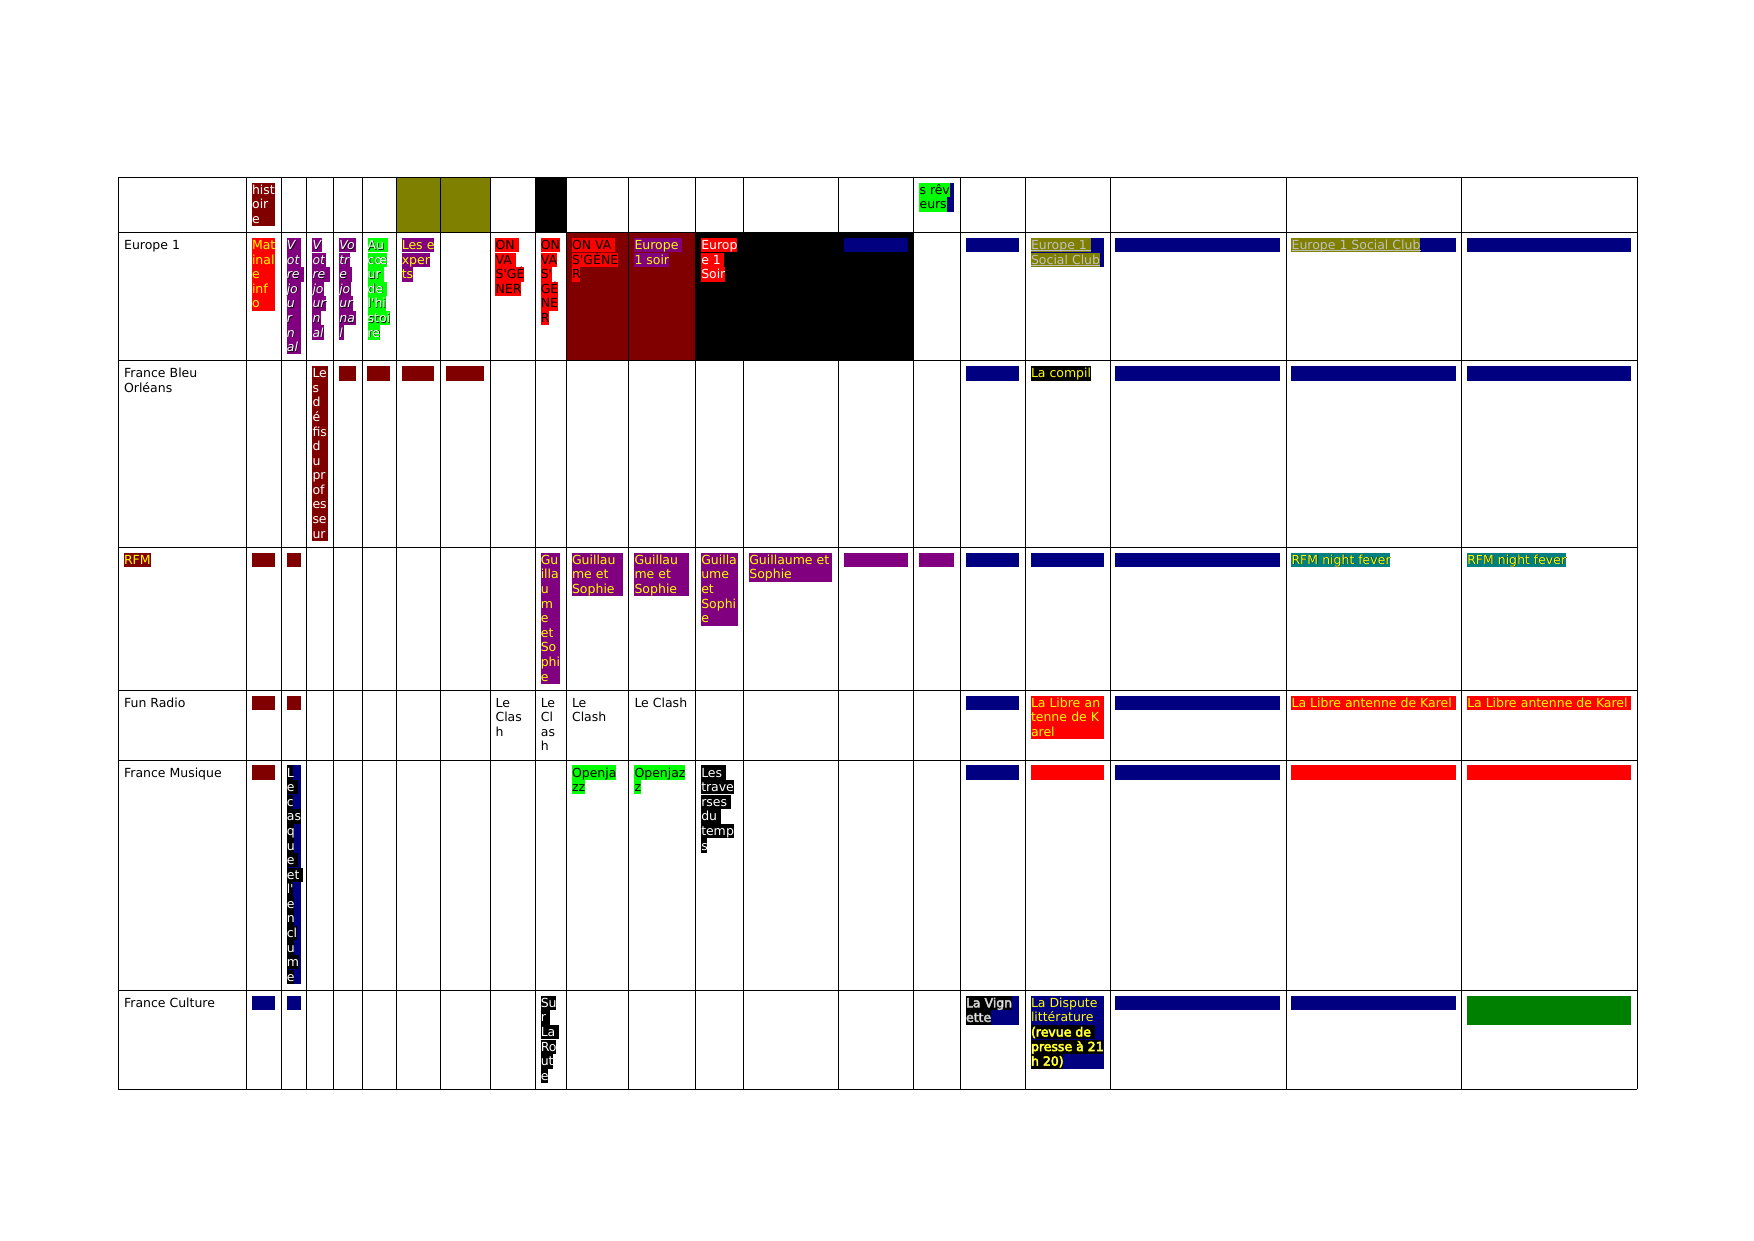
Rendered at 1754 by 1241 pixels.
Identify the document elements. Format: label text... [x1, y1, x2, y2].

table_cell [282, 991, 306, 1089]
table_cell [961, 548, 1025, 690]
table_cell [363, 178, 396, 232]
table_cell [1462, 991, 1637, 1089]
table_cell [397, 991, 440, 1089]
table_cell Guillaume et Sophie [744, 548, 838, 690]
table_cell RFM night fever [1462, 548, 1637, 690]
table_cell [961, 233, 1025, 360]
table_cell Europe 1 [119, 233, 246, 360]
table_cell Guillaume et Sophie [696, 548, 743, 690]
table_cell [119, 178, 246, 232]
table_cell La Libre antenne de Karel [1026, 691, 1110, 759]
table_cell [282, 691, 306, 759]
table_cell [397, 691, 440, 759]
table_cell [914, 991, 960, 1089]
table_cell [397, 761, 440, 990]
table_cell [696, 691, 743, 759]
table_cell France Culture [119, 991, 246, 1089]
table_cell On va s'géner [536, 233, 566, 360]
table_cell [363, 548, 396, 690]
table_cell [696, 361, 743, 547]
table_cell [744, 761, 838, 990]
table_cell La Dispute littérature (revue de presse à 21 h 20) [1026, 991, 1110, 1089]
table_cell [1111, 548, 1286, 690]
table_cell [334, 548, 362, 690]
table_cell Votre journal [334, 233, 362, 360]
table_cell [1026, 178, 1110, 232]
table_cell [491, 991, 535, 1089]
table_cell [1462, 233, 1637, 360]
table_cell [1111, 361, 1286, 547]
table_cell [961, 761, 1025, 990]
table_cell Europe 1 soir [696, 233, 743, 360]
table_cell [363, 761, 396, 990]
table_cell Fun Radio [119, 691, 246, 759]
table_cell Les traverses du temps [696, 761, 743, 990]
table_cell La compil [1026, 361, 1110, 547]
table_cell [1026, 548, 1110, 690]
table_cell Europe 1 soir [629, 233, 695, 360]
table_cell [397, 361, 440, 547]
table_cell France Musique [119, 761, 246, 990]
table_cell Guillaume et Sophie [567, 548, 628, 690]
table_cell Europe 1 Social Club [1026, 233, 1110, 360]
table_cell [307, 548, 333, 690]
table_cell [1287, 991, 1461, 1089]
table_cell Au cœur de l'histoire [363, 233, 396, 360]
table_cell Le Clash [536, 691, 566, 759]
table_cell [744, 991, 838, 1089]
table_cell [307, 178, 333, 232]
table_cell [441, 361, 490, 547]
table_cell [629, 178, 695, 232]
table_cell La Vignette [961, 991, 1025, 1089]
table_cell [914, 361, 960, 547]
table_cell Votre journal [307, 233, 333, 360]
table_cell [307, 991, 333, 1089]
table_cell [961, 361, 1025, 547]
table_cell [744, 361, 838, 547]
table_cell [441, 761, 490, 990]
table_cell [247, 548, 281, 690]
table_cell [441, 691, 490, 759]
table_cell [441, 233, 490, 360]
table_cell [1287, 761, 1461, 990]
table_cell [247, 691, 281, 759]
table_cell [334, 991, 362, 1089]
table_cell [839, 361, 913, 547]
table_cell France Bleu Orléans [119, 361, 246, 547]
table_cell [247, 761, 281, 990]
table_cell [914, 691, 960, 759]
table_cell Les défis du professeur [307, 361, 333, 547]
table_cell [491, 548, 535, 690]
table_cell [307, 761, 333, 990]
table_cell Les experts [397, 233, 440, 360]
table_cell [334, 761, 362, 990]
table_cell Le Clash [491, 691, 535, 759]
table_cell RFM [119, 548, 246, 690]
table_cell RFM night fever [1287, 548, 1461, 690]
table_cell [282, 178, 306, 232]
table_cell Openjazz [629, 761, 695, 990]
table_cell Openjazz [567, 761, 628, 990]
table_cell [307, 691, 333, 759]
table_cell [1287, 178, 1461, 232]
table_cell [334, 361, 362, 547]
table_cell [744, 233, 838, 360]
table_cell [491, 178, 535, 232]
table_cell Le casque et l'enclume [282, 761, 306, 990]
table_cell Le Clash [567, 691, 628, 759]
table_cell [744, 178, 838, 232]
table_cell [839, 691, 913, 759]
table_cell [363, 361, 396, 547]
table_cell Europe 1 Social Club [1287, 233, 1461, 360]
table_cell [247, 361, 281, 547]
table_cell La Libre antenne de Karel [1462, 691, 1637, 759]
table_cell [491, 761, 535, 990]
table_cell [961, 691, 1025, 759]
table_cell [441, 178, 490, 232]
table_cell Matinale info [247, 233, 281, 360]
table_cell [397, 178, 440, 232]
table_cell Le Clash [629, 691, 695, 759]
table_cell [282, 361, 306, 547]
table_cell [839, 991, 913, 1089]
table_cell [441, 548, 490, 690]
table_cell Guillaume et Sophie [629, 548, 695, 690]
table_cell [696, 991, 743, 1089]
table_cell [247, 991, 281, 1089]
table_cell [1462, 361, 1637, 547]
table_cell [961, 178, 1025, 232]
table_cell [363, 991, 396, 1089]
table_cell [334, 691, 362, 759]
table_cell Votre journal [282, 233, 306, 360]
table_cell [491, 361, 535, 547]
table_cell [914, 761, 960, 990]
table_cell [567, 178, 628, 232]
table_cell [1462, 761, 1637, 990]
table_cell On va s'géner [491, 233, 535, 360]
table_cell [536, 361, 566, 547]
table_cell La Libre antenne de Karel [1287, 691, 1461, 759]
table_cell s rêveurs [914, 178, 960, 232]
table_cell [1111, 691, 1286, 759]
table_cell [334, 178, 362, 232]
table_cell [1111, 991, 1286, 1089]
table_cell [1462, 178, 1637, 232]
table_cell [914, 233, 960, 360]
table_cell histoire [247, 178, 281, 232]
table_cell [282, 548, 306, 690]
table_cell [1287, 361, 1461, 547]
table_cell [744, 691, 838, 759]
table_cell [536, 761, 566, 990]
table_cell Sur La Route [536, 991, 566, 1089]
table_cell [1111, 233, 1286, 360]
table_cell [629, 361, 695, 547]
table_cell [1026, 761, 1110, 990]
table_cell [567, 991, 628, 1089]
table_cell [914, 548, 960, 690]
table_cell [839, 233, 913, 360]
table_cell [839, 761, 913, 990]
table_cell [363, 691, 396, 759]
table_cell [839, 548, 913, 690]
table_cell Guillaume et Sophie [536, 548, 566, 690]
table_cell [839, 178, 913, 232]
table_cell [696, 178, 743, 232]
table_cell [441, 991, 490, 1089]
table_cell [1111, 761, 1286, 990]
table_cell [1111, 178, 1286, 232]
table_cell [567, 361, 628, 547]
table_cell [629, 991, 695, 1089]
table_cell On va s'géner [567, 233, 628, 360]
table_cell [536, 178, 566, 232]
table_cell [397, 548, 440, 690]
